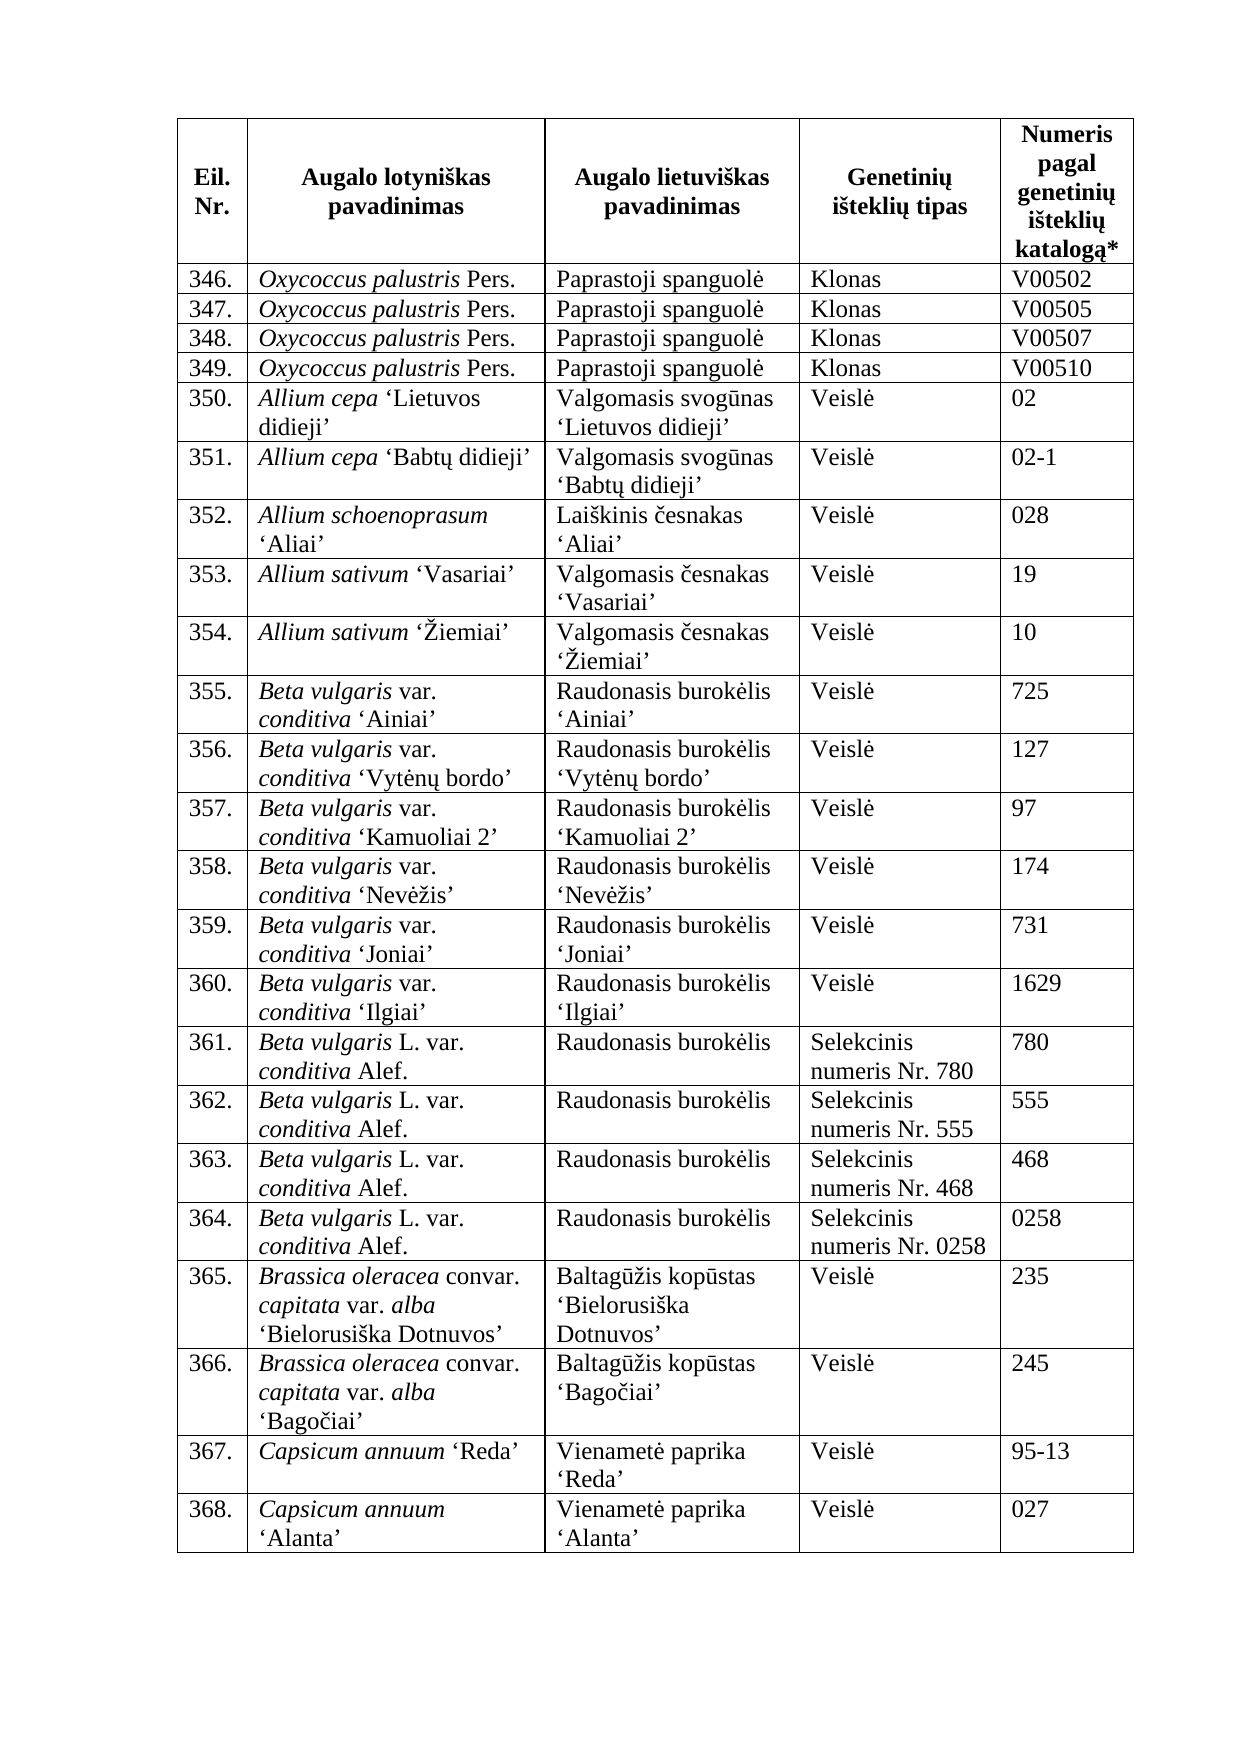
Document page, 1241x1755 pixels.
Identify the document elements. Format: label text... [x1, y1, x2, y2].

table_cell Paprastoji spanguolė [546, 353, 799, 382]
table_cell Allium sativum ‘Vasariai’ [248, 559, 544, 616]
table_cell V00507 [1001, 324, 1133, 352]
table_cell 366. [178, 1349, 247, 1435]
table_cell Klonas [800, 294, 1000, 322]
table_cell 97 [1001, 793, 1133, 850]
table_cell Brassica oleracea convar. capitata var. alba ‘Bagočiai’ [248, 1349, 544, 1435]
table_cell 95-13 [1001, 1436, 1133, 1493]
table_cell Allium cepa ‘Lietuvos didieji’ [248, 383, 544, 441]
table_cell 235 [1001, 1261, 1133, 1347]
table_cell Veislė [800, 1494, 1000, 1552]
table_cell 363. [178, 1144, 247, 1202]
table_cell Veislė [800, 969, 1000, 1026]
table_cell Vienametė paprika ‘Alanta’ [546, 1494, 799, 1552]
table_cell Veislė [800, 500, 1000, 558]
table_cell 356. [178, 734, 247, 792]
table_cell 364. [178, 1203, 247, 1260]
table_cell 355. [178, 676, 247, 733]
table_cell 360. [178, 969, 247, 1026]
table_cell Baltagūžis kopūstas ‘Bielorusiška Dotnuvos’ [546, 1261, 799, 1347]
table_cell 361. [178, 1027, 247, 1084]
table_cell Veislė [800, 910, 1000, 967]
table_cell 02-1 [1001, 442, 1133, 499]
table_cell Veislė [800, 617, 1000, 675]
table_cell 353. [178, 559, 247, 616]
table_cell Laiškinis česnakas ‘Aliai’ [546, 500, 799, 558]
table_cell 19 [1001, 559, 1133, 616]
table_cell Klonas [800, 324, 1000, 352]
table_cell Valgomasis svogūnas ‘Babtų didieji’ [546, 442, 799, 499]
table_cell 362. [178, 1086, 247, 1143]
table_cell 346. [178, 264, 247, 293]
table_cell 349. [178, 353, 247, 382]
table_cell Raudonasis burokėlis ‘Ilgiai’ [546, 969, 799, 1026]
table_cell 368. [178, 1494, 247, 1552]
table_cell 350. [178, 383, 247, 441]
table_cell 0258 [1001, 1203, 1133, 1260]
table_cell V00502 [1001, 264, 1133, 293]
table_cell Raudonasis burokėlis [546, 1144, 799, 1202]
table_cell Paprastoji spanguolė [546, 294, 799, 322]
table_cell Oxycoccus palustris Pers. [248, 353, 544, 382]
table_cell Raudonasis burokėlis ‘Joniai’ [546, 910, 799, 967]
table_cell Veislė [800, 734, 1000, 792]
table_cell Veislė [800, 676, 1000, 733]
table_cell Beta vulgaris var. conditiva ‘Nevėžis’ [248, 851, 544, 909]
table_cell Vienametė paprika ‘Reda’ [546, 1436, 799, 1493]
table_cell 245 [1001, 1349, 1133, 1435]
table_cell Klonas [800, 353, 1000, 382]
table_cell V00510 [1001, 353, 1133, 382]
table_cell 348. [178, 324, 247, 352]
table_cell Veislė [800, 1261, 1000, 1347]
table_cell Veislė [800, 442, 1000, 499]
table_cell 027 [1001, 1494, 1133, 1552]
table_cell Veislė [800, 851, 1000, 909]
table_cell Beta vulgaris L. var. conditiva Alef. [248, 1144, 544, 1202]
table_cell 357. [178, 793, 247, 850]
table_cell 365. [178, 1261, 247, 1347]
table_cell 351. [178, 442, 247, 499]
table_cell Beta vulgaris L. var. conditiva Alef. [248, 1203, 544, 1260]
table_cell 359. [178, 910, 247, 967]
table_cell Selekcinis numeris Nr. 468 [800, 1144, 1000, 1202]
table_cell 358. [178, 851, 247, 909]
table_cell Paprastoji spanguolė [546, 264, 799, 293]
table_cell Oxycoccus palustris Pers. [248, 294, 544, 322]
table_header Eil. Nr. [178, 119, 247, 263]
table_cell Veislė [800, 793, 1000, 850]
table_cell Veislė [800, 383, 1000, 441]
table_cell Klonas [800, 264, 1000, 293]
table_cell 555 [1001, 1086, 1133, 1143]
table_cell 10 [1001, 617, 1133, 675]
table_cell V00505 [1001, 294, 1133, 322]
table_cell 367. [178, 1436, 247, 1493]
table_cell Beta vulgaris L. var. conditiva Alef. [248, 1086, 544, 1143]
table_cell Allium schoenoprasum ‘Aliai’ [248, 500, 544, 558]
table_cell Brassica oleracea convar. capitata var. alba ‘Bielorusiška Dotnuvos’ [248, 1261, 544, 1347]
table_cell Valgomasis česnakas ‘Žiemiai’ [546, 617, 799, 675]
table_cell Capsicum annuum ‘Alanta’ [248, 1494, 544, 1552]
table_header Augalo lietuviškas pavadinimas [546, 119, 799, 263]
table_cell 028 [1001, 500, 1133, 558]
table_cell 725 [1001, 676, 1133, 733]
table_cell Capsicum annuum ‘Reda’ [248, 1436, 544, 1493]
table_cell Beta vulgaris L. var. conditiva Alef. [248, 1027, 544, 1084]
table_cell 468 [1001, 1144, 1133, 1202]
table_cell Beta vulgaris var. conditiva ‘Joniai’ [248, 910, 544, 967]
table_cell Oxycoccus palustris Pers. [248, 264, 544, 293]
table_cell 354. [178, 617, 247, 675]
table_cell Valgomasis svogūnas ‘Lietuvos didieji’ [546, 383, 799, 441]
table_cell Selekcinis numeris Nr. 0258 [800, 1203, 1000, 1260]
table_cell Raudonasis burokėlis ‘Ainiai’ [546, 676, 799, 733]
table_cell Beta vulgaris var. conditiva ‘Kamuoliai 2’ [248, 793, 544, 850]
table_cell Raudonasis burokėlis [546, 1086, 799, 1143]
table_cell 780 [1001, 1027, 1133, 1084]
table_cell Raudonasis burokėlis ‘Vytėnų bordo’ [546, 734, 799, 792]
table_cell Raudonasis burokėlis [546, 1203, 799, 1260]
table_cell 731 [1001, 910, 1133, 967]
table_cell Raudonasis burokėlis ‘Kamuoliai 2’ [546, 793, 799, 850]
table_cell Selekcinis numeris Nr. 555 [800, 1086, 1000, 1143]
table_cell Beta vulgaris var. conditiva ‘Vytėnų bordo’ [248, 734, 544, 792]
table_header Augalo lotyniškas pavadinimas [248, 119, 544, 263]
table_header Genetinių išteklių tipas [800, 119, 1000, 263]
table_cell 347. [178, 294, 247, 322]
table_cell 127 [1001, 734, 1133, 792]
table_cell Raudonasis burokėlis [546, 1027, 799, 1084]
table_cell Beta vulgaris var. conditiva ‘Ainiai’ [248, 676, 544, 733]
table_cell Valgomasis česnakas ‘Vasariai’ [546, 559, 799, 616]
table_cell Selekcinis numeris Nr. 780 [800, 1027, 1000, 1084]
table_cell Veislė [800, 1436, 1000, 1493]
table_header Numeris pagal genetinių išteklių katalogą* [1001, 119, 1133, 263]
table_cell Allium sativum ‘Žiemiai’ [248, 617, 544, 675]
table_cell Baltagūžis kopūstas ‘Bagočiai’ [546, 1349, 799, 1435]
table_cell 02 [1001, 383, 1133, 441]
table_cell Beta vulgaris var. conditiva ‘Ilgiai’ [248, 969, 544, 1026]
table_cell Allium cepa ‘Babtų didieji’ [248, 442, 544, 499]
table_cell 174 [1001, 851, 1133, 909]
table_cell Veislė [800, 559, 1000, 616]
table_cell Paprastoji spanguolė [546, 324, 799, 352]
table_cell Veislė [800, 1349, 1000, 1435]
table_cell Oxycoccus palustris Pers. [248, 324, 544, 352]
table_cell 352. [178, 500, 247, 558]
table_cell Raudonasis burokėlis ‘Nevėžis’ [546, 851, 799, 909]
table_cell 1629 [1001, 969, 1133, 1026]
